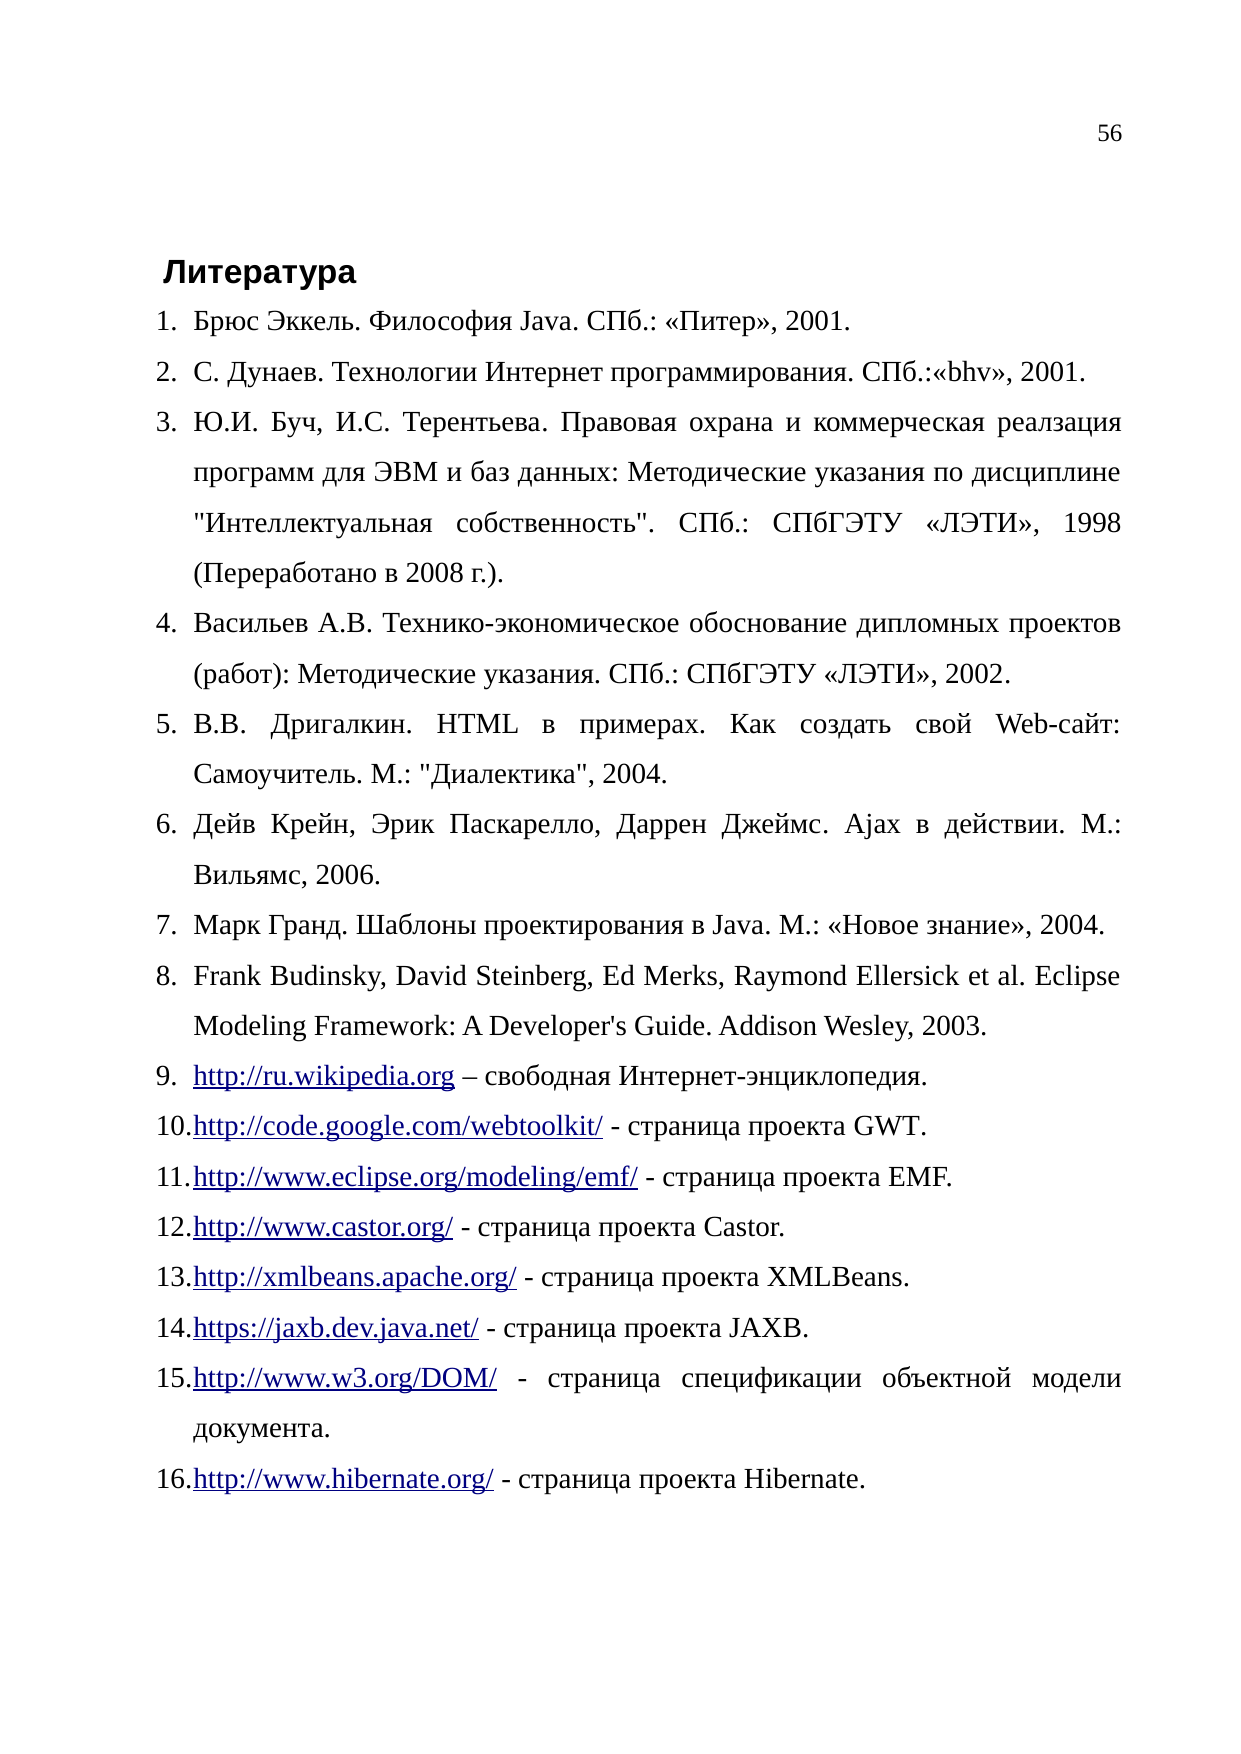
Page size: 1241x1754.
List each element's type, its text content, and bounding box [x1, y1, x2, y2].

list http://www.w3.org/DOM/ - страница спецификации объектной модели документа. [156, 1360, 1122, 1444]
list Ю.И. Буч, И.С. Терентьева. Правовая охрана и коммерческая реалзация программ для ЭВМ и баз данных: Методические указания по дисциплине "Интеллектуальная собственность". СПб.: СПбГЭТУ «ЛЭТИ», 1998 (Переработано в 2008 г.). [156, 404, 1122, 589]
list Брюс Эккель. Философия Java. СПб.: «Питер», 2001. [156, 303, 1122, 337]
list С. Дунаев. Технологии Интернет программирования. СПб.:«bhv», 2001. [156, 354, 1122, 387]
list Васильев А.В. Технико-экономическое обоснование дипломных проектов (работ): Методические указания. СПб.: СПбГЭТУ «ЛЭТИ», 2002. [156, 605, 1122, 689]
list http://www.castor.org/ - страница проекта Castor. [156, 1209, 1122, 1243]
list Марк Гранд. Шаблоны проектирования в Java. М.: «Новое знание», 2004. [156, 907, 1122, 941]
list http://code.google.com/webtoolkit/ - страница проекта GWT. [156, 1108, 1122, 1142]
list Дейв Крейн, Эрик Паскарелло, Даррен Джеймс. Ajax в действии. М.: Вильямс, 2006. [156, 807, 1122, 891]
list В.В. Дригалкин. HTML в примерах. Как создать свой Web-сайт: Самоучитель. М.: "Диалектика", 2004. [156, 706, 1122, 790]
list http://xmlbeans.apache.org/ - страница проекта XMLBeans. [156, 1259, 1122, 1293]
list https://jaxb.dev.java.net/ - страница проекта JAXB. [156, 1310, 1122, 1343]
list http://www.eclipse.org/modeling/emf/ - страница проекта EMF. [156, 1159, 1122, 1192]
list http://ru.wikipedia.org – свободная Интернет-энциклопедия. [156, 1058, 1122, 1092]
list http://www.hibernate.org/ - страница проекта Hibernate. [156, 1461, 1122, 1494]
list Frank Budinsky, David Steinberg, Ed Merks, Raymond Ellersick et al. Eclipse Modeling Framework: A Developer's Guide. Addison Wesley, 2003. [156, 958, 1122, 1041]
subtitle Литература [118, 252, 1122, 291]
